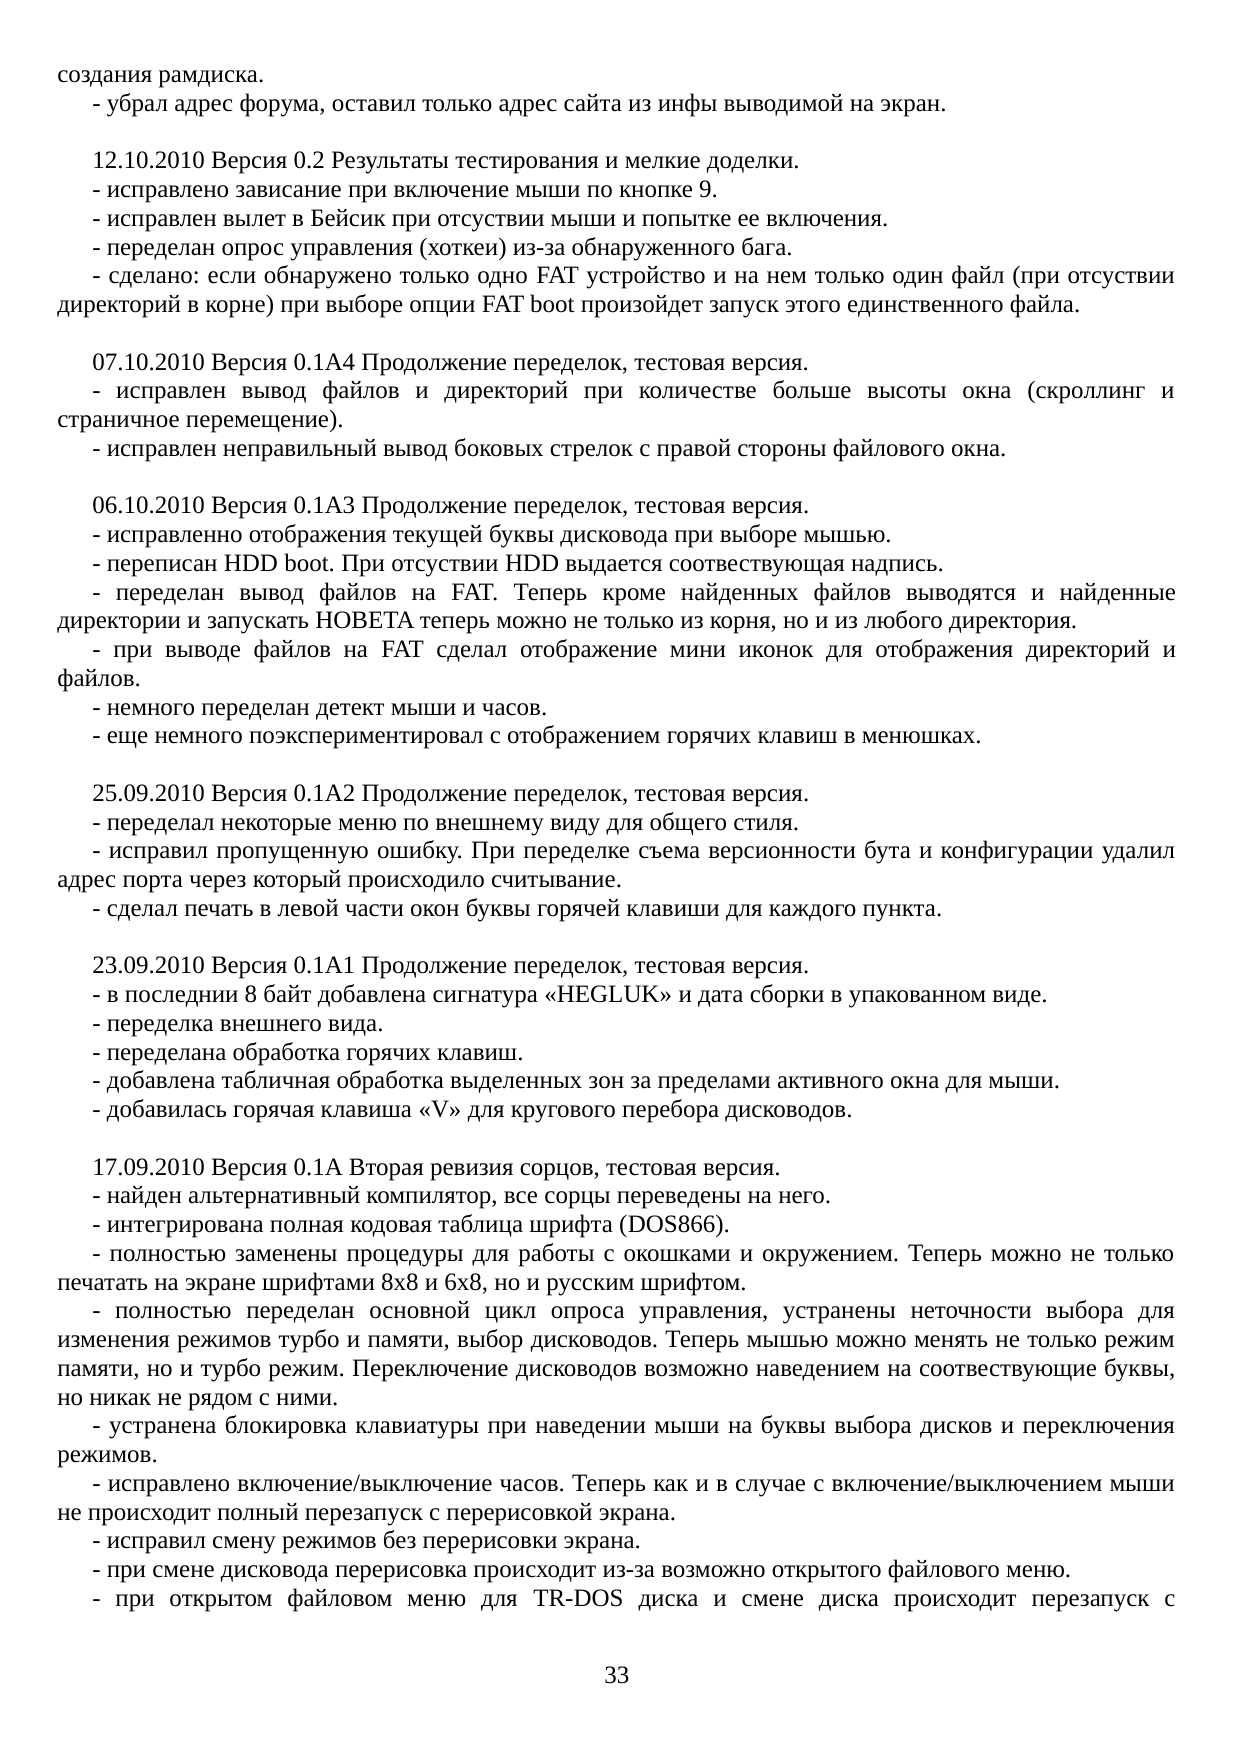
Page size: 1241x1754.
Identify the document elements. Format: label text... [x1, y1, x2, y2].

text - при выводе файлов на FAT сделал отображение мини иконок для отображения директорий и файлов. [57, 634, 1176, 692]
text - в последнии 8 байт добавлена сигнатура «HEGLUK» и дата сборки в упакованном виде. [57, 979, 1176, 1008]
text - переделана обработка горячих клавиш. [57, 1037, 1176, 1066]
text - сделал печать в левой части окон буквы горячей клавиши для каждого пункта. [57, 893, 1176, 922]
text - полностью заменены процедуры для работы с окошками и окружением. Теперь можно не только печатать на экране шрифтами 8х8 и 6х8, но и русским шрифтом. [57, 1238, 1176, 1296]
text 12.10.2010 Версия 0.2 Результаты тестирования и мелкие доделки. [57, 146, 1176, 174]
text - убрал адрес форума, оставил только адрес сайта из инфы выводимой на экран. [57, 88, 1176, 117]
text - исправил смену режимов без перерисовки экрана. [57, 1526, 1176, 1554]
text - переделан вывод файлов на FAT. Теперь кроме найденных файлов выводятся и найденные директории и запускать HOBETA теперь можно не только из корня, но и из любого директория. [57, 577, 1176, 634]
text - исправлено включение/выключение часов. Теперь как и в случае с включение/выключением мыши не происходит полный перезапуск с перерисовкой экрана. [57, 1468, 1176, 1526]
text - немного переделан детект мыши и часов. [57, 692, 1176, 721]
text - исправлен вывод файлов и директорий при количестве больше высоты окна (скроллинг и страничное перемещение). [57, 376, 1176, 433]
text создания рамдиска. [57, 59, 1176, 88]
text - интегрирована полная кодовая таблица шрифта (DOS866). [57, 1209, 1176, 1238]
text - устранена блокировка клавиатуры при наведении мыши на буквы выбора дисков и переключения режимов. [57, 1411, 1176, 1468]
text - исправленно отображения текущей буквы дисковода при выборе мышью. [57, 519, 1176, 548]
text - еще немного поэкспериментировал с отображением горячих клавиш в менюшках. [57, 721, 1176, 749]
text - переделан опрос управления (хоткеи) из-за обнаруженного бага. [57, 232, 1176, 261]
text - переделал некоторые меню по внешнему виду для общего стиля. [57, 807, 1176, 836]
text - исправлено зависание при включение мыши по кнопке 9. [57, 174, 1176, 203]
text 06.10.2010 Версия 0.1A3 Продолжение переделок, тестовая версия. [57, 491, 1176, 519]
text 07.10.2010 Версия 0.1A4 Продолжение переделок, тестовая версия. [57, 347, 1176, 376]
text - переписан HDD boot. При отсуствии HDD выдается соотвествующая надпись. [57, 548, 1176, 577]
text - полностью переделан основной цикл опроса управления, устранены неточности выбора для изменения режимов турбо и памяти, выбор дисководов. Теперь мышью можно менять не только режим памяти, но и турбо режим. Переключение дисководов возможно наведением на соотвествующие буквы, но никак не рядом с ними. [57, 1296, 1176, 1411]
text - добавлена табличная обработка выделенных зон за пределами активного окна для мыши. [57, 1066, 1176, 1094]
text - добавилась горячая клавиша «V» для кругового перебора дисководов. [57, 1094, 1176, 1123]
text - при смене дисковода перерисовка происходит из-за возможно открытого файлового меню. [57, 1554, 1176, 1583]
text - исправлен вылет в Бейсик при отсуствии мыши и попытке ее включения. [57, 203, 1176, 232]
text - переделка внешнего вида. [57, 1008, 1176, 1037]
text 23.09.2010 Версия 0.1A1 Продолжение переделок, тестовая версия. [57, 951, 1176, 979]
text 25.09.2010 Версия 0.1A2 Продолжение переделок, тестовая версия. [57, 778, 1176, 807]
text - исправил пропущенную ошибку. При переделке съема версионности бута и конфигурации удалил адрес порта через который происходило считывание. [57, 836, 1176, 893]
text 17.09.2010 Версия 0.1А Вторая ревизия сорцов, тестовая версия. [57, 1152, 1176, 1181]
text - найден альтернативный компилятор, все сорцы переведены на него. [57, 1181, 1176, 1209]
text - при открытом файловом меню для TR-DOS диска и смене диска происходит перезапуск с [57, 1583, 1176, 1612]
text - сделано: если обнаружено только одно FAT устройство и на нем только один файл (при отсуствии директорий в корне) при выборе опции FAT boot произойдет запуск этого единственного файла. [57, 261, 1176, 318]
text - исправлен неправильный вывод боковых стрелок с правой стороны файлового окна. [57, 433, 1176, 462]
